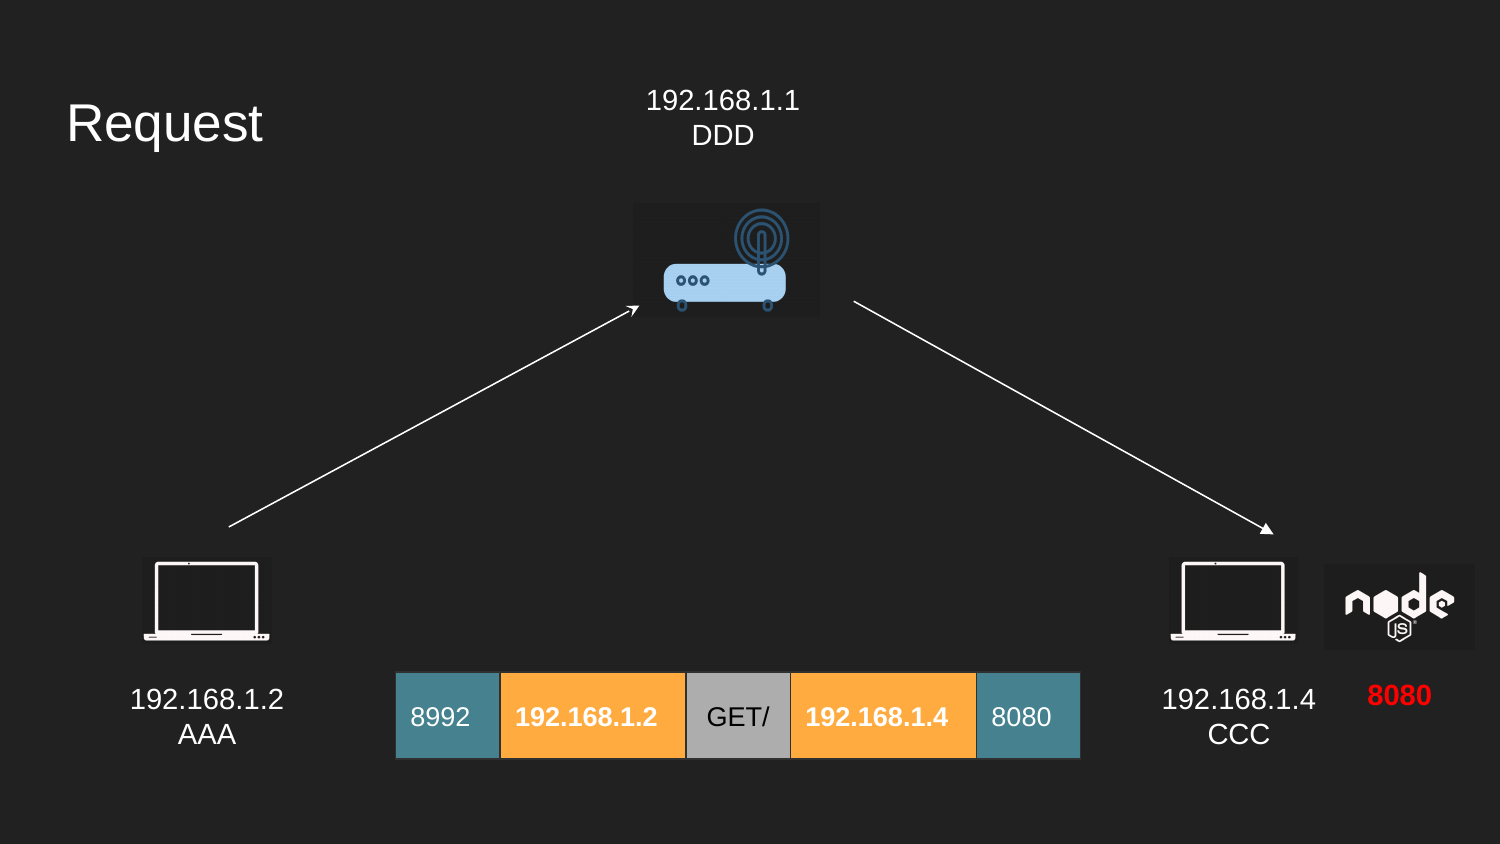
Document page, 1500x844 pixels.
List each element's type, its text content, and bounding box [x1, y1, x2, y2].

text_box 192.168.1.4 CCC [1125, 665, 1354, 751]
text_box 192.168.1.2 [500, 671, 686, 760]
text_box 8080 [1352, 661, 1467, 717]
text_box 8080 [976, 671, 1081, 760]
text_box 192.168.1.4 [790, 671, 976, 760]
title Request [51, 72, 577, 167]
picture [1169, 557, 1299, 644]
text_box 192.168.1.2 AAA [93, 665, 322, 751]
text_box 192.168.1.1 DDD [609, 66, 838, 152]
text_box GET/ [686, 671, 790, 760]
picture [142, 557, 272, 644]
picture [1324, 564, 1475, 650]
picture [633, 203, 820, 317]
text_box 8992 [395, 671, 500, 760]
